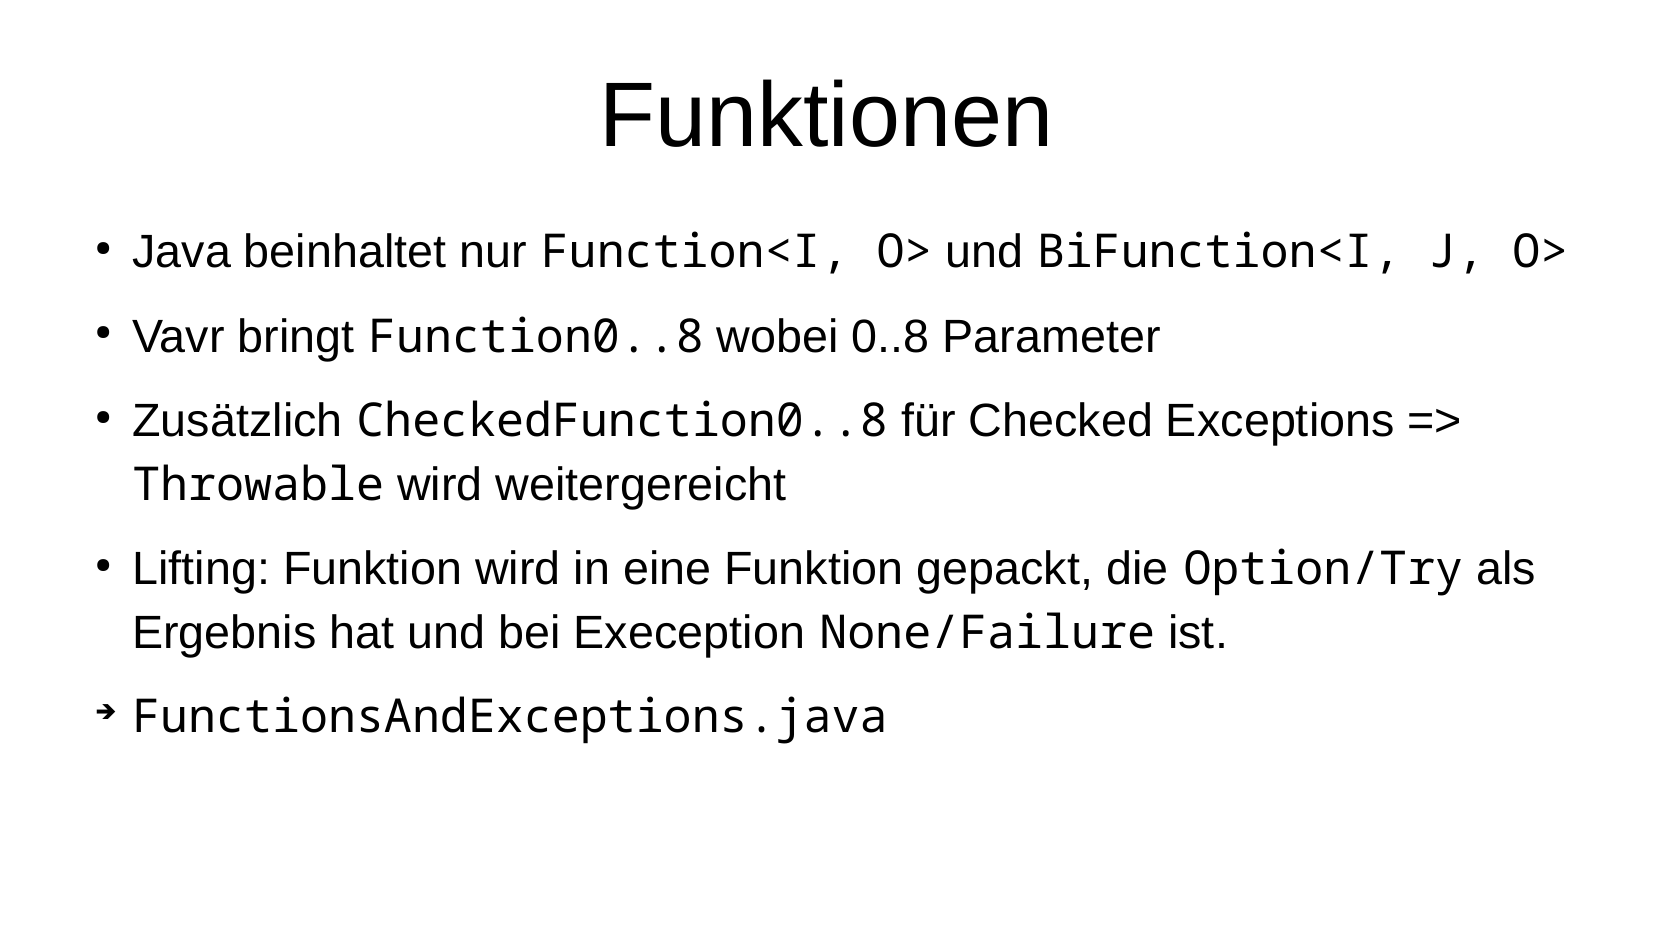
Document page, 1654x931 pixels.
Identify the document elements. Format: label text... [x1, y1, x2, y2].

title Funktionen [82, 37, 1571, 193]
list Java beinhaltet nur Function<I, O> und BiFunction<I, J, O> Vavr bringt Function0..8 wobei 0..8 Parameter Zusätzlich CheckedFunction0..8 für Checked Exceptions => Throwable wird weitergereicht Lifting: Funktion wird in eine Funktion gepackt, die Option/Try als Ergebnis hat und bei Exeception None/Failure ist. FunctionsAndExceptions.java [82, 217, 1571, 758]
